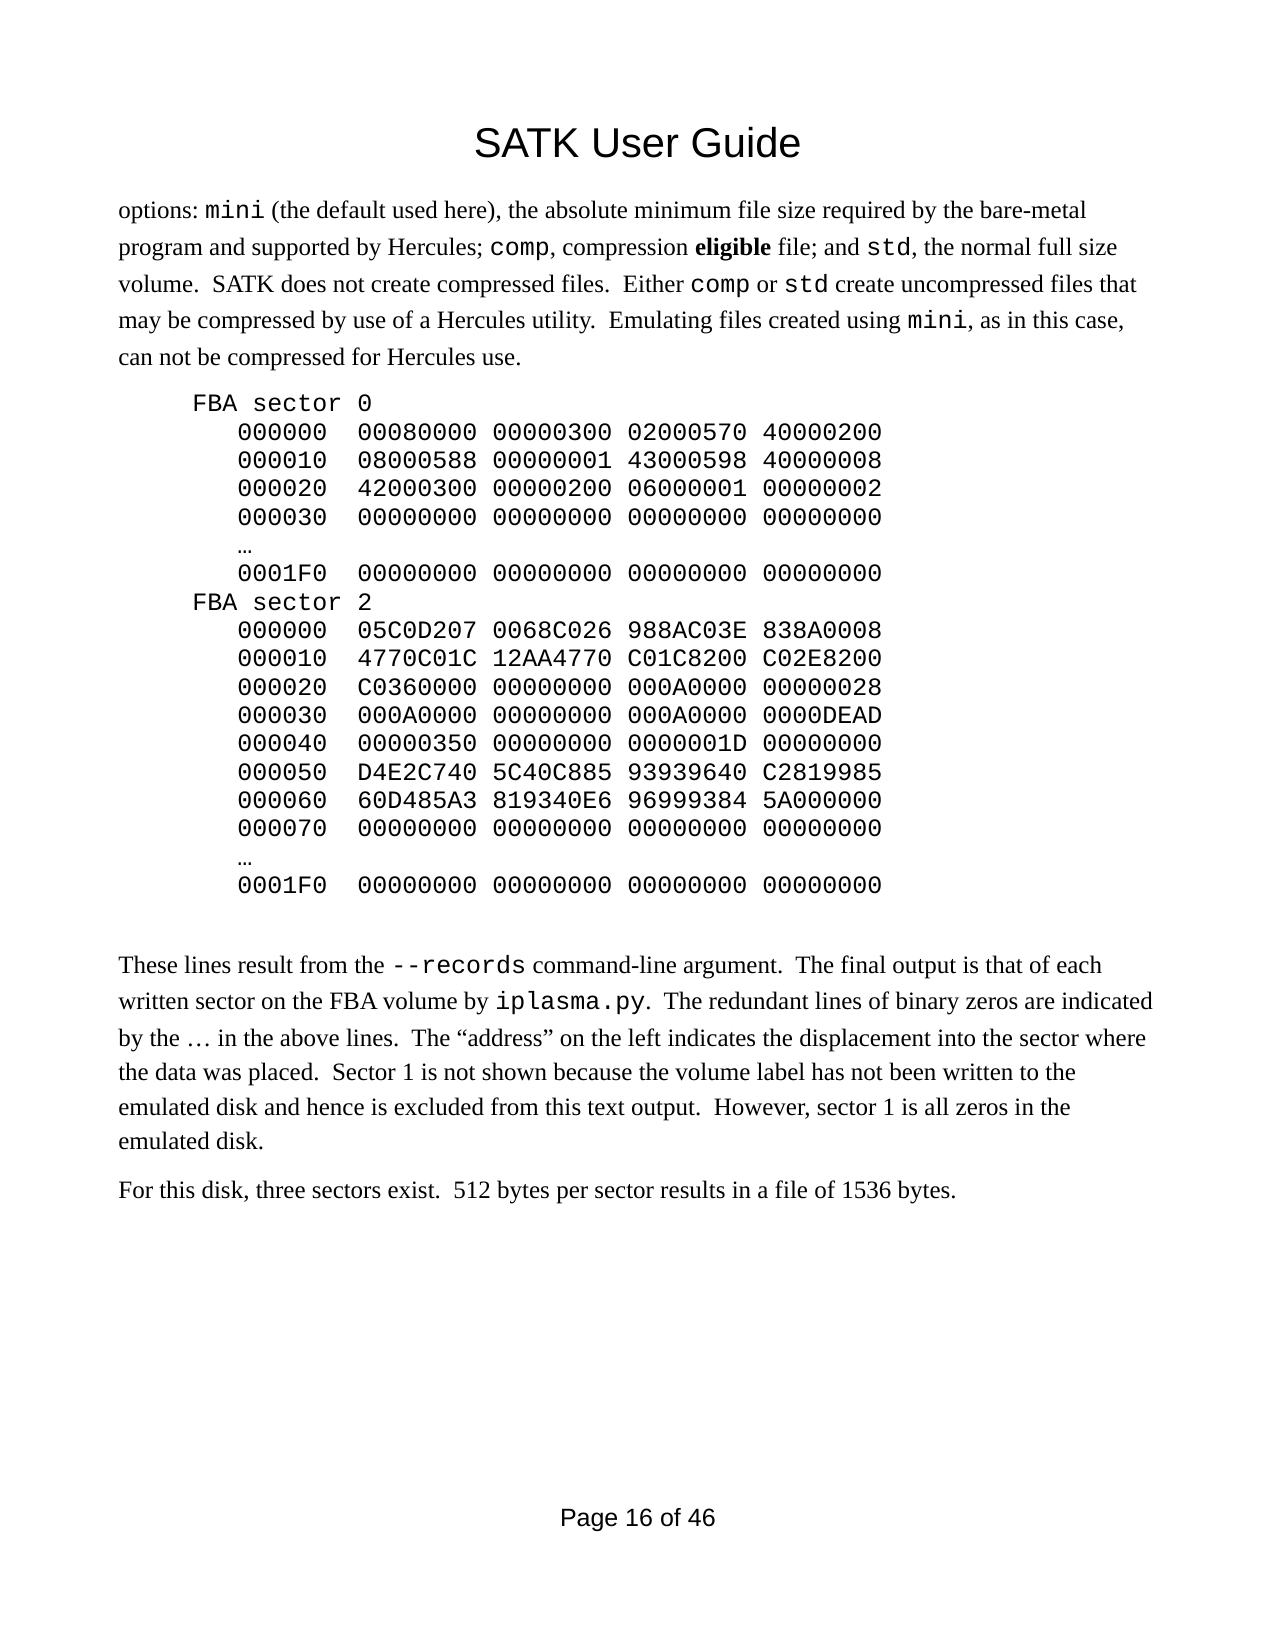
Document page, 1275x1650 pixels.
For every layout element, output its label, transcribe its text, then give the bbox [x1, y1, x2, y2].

text 000050 D4E2C740 5C40C885 93939640 C2819985 [192, 759, 1157, 787]
text These lines result from the --records command-line argument. The final output is that of each written sector on the FBA volume by iplasma.py. The redundant lines of binary zeros are indicated by the … in the above lines. The “address” on the left indicates the displacement into the sector where the data was placed. Sector 1 is not shown because the volume label has not been written to the emulated disk and hence is excluded from this text output. However, sector 1 is all zeros in the emulated disk. [118, 950, 1157, 1155]
text 000040 00000350 00000000 0000001D 00000000 [192, 731, 1157, 759]
text FBA sector 0 [192, 391, 1157, 419]
text 000030 000A0000 00000000 000A0000 0000DEAD [192, 702, 1157, 731]
text 000000 05C0D207 0068C026 988AC03E 838A0008 [192, 617, 1157, 646]
text 000020 C0360000 00000000 000A0000 00000028 [192, 674, 1157, 702]
text options: mini (the default used here), the absolute minimum file size required by the bare-metal program and supported by Hercules; comp, compression eligible file; and std, the normal full size volume. SATK does not create compressed files. Either comp or std create uncompressed files that may be compressed by use of a Hercules utility. Emulating files created using mini, as in this case, can not be compressed for Hercules use. [118, 196, 1157, 371]
text 0001F0 00000000 00000000 00000000 00000000 [192, 872, 1157, 901]
text For this disk, three sectors exist. 512 bytes per sector results in a file of 1536 bytes. [118, 1176, 1157, 1204]
text … [192, 844, 1157, 872]
text 000030 00000000 00000000 00000000 00000000 [192, 504, 1157, 532]
text 000010 4770C01C 12AA4770 C01C8200 C02E8200 [192, 646, 1157, 674]
text 000070 00000000 00000000 00000000 00000000 [192, 816, 1157, 844]
text 000010 08000588 00000001 43000598 40000008 [192, 447, 1157, 476]
text 000060 60D485A3 819340E6 96999384 5A000000 [192, 787, 1157, 816]
text 0001F0 00000000 00000000 00000000 00000000 [192, 561, 1157, 589]
text FBA sector 2 [192, 589, 1157, 617]
text 000020 42000300 00000200 06000001 00000002 [192, 476, 1157, 504]
text 000000 00080000 00000300 02000570 40000200 [192, 419, 1157, 447]
text … [192, 532, 1157, 561]
